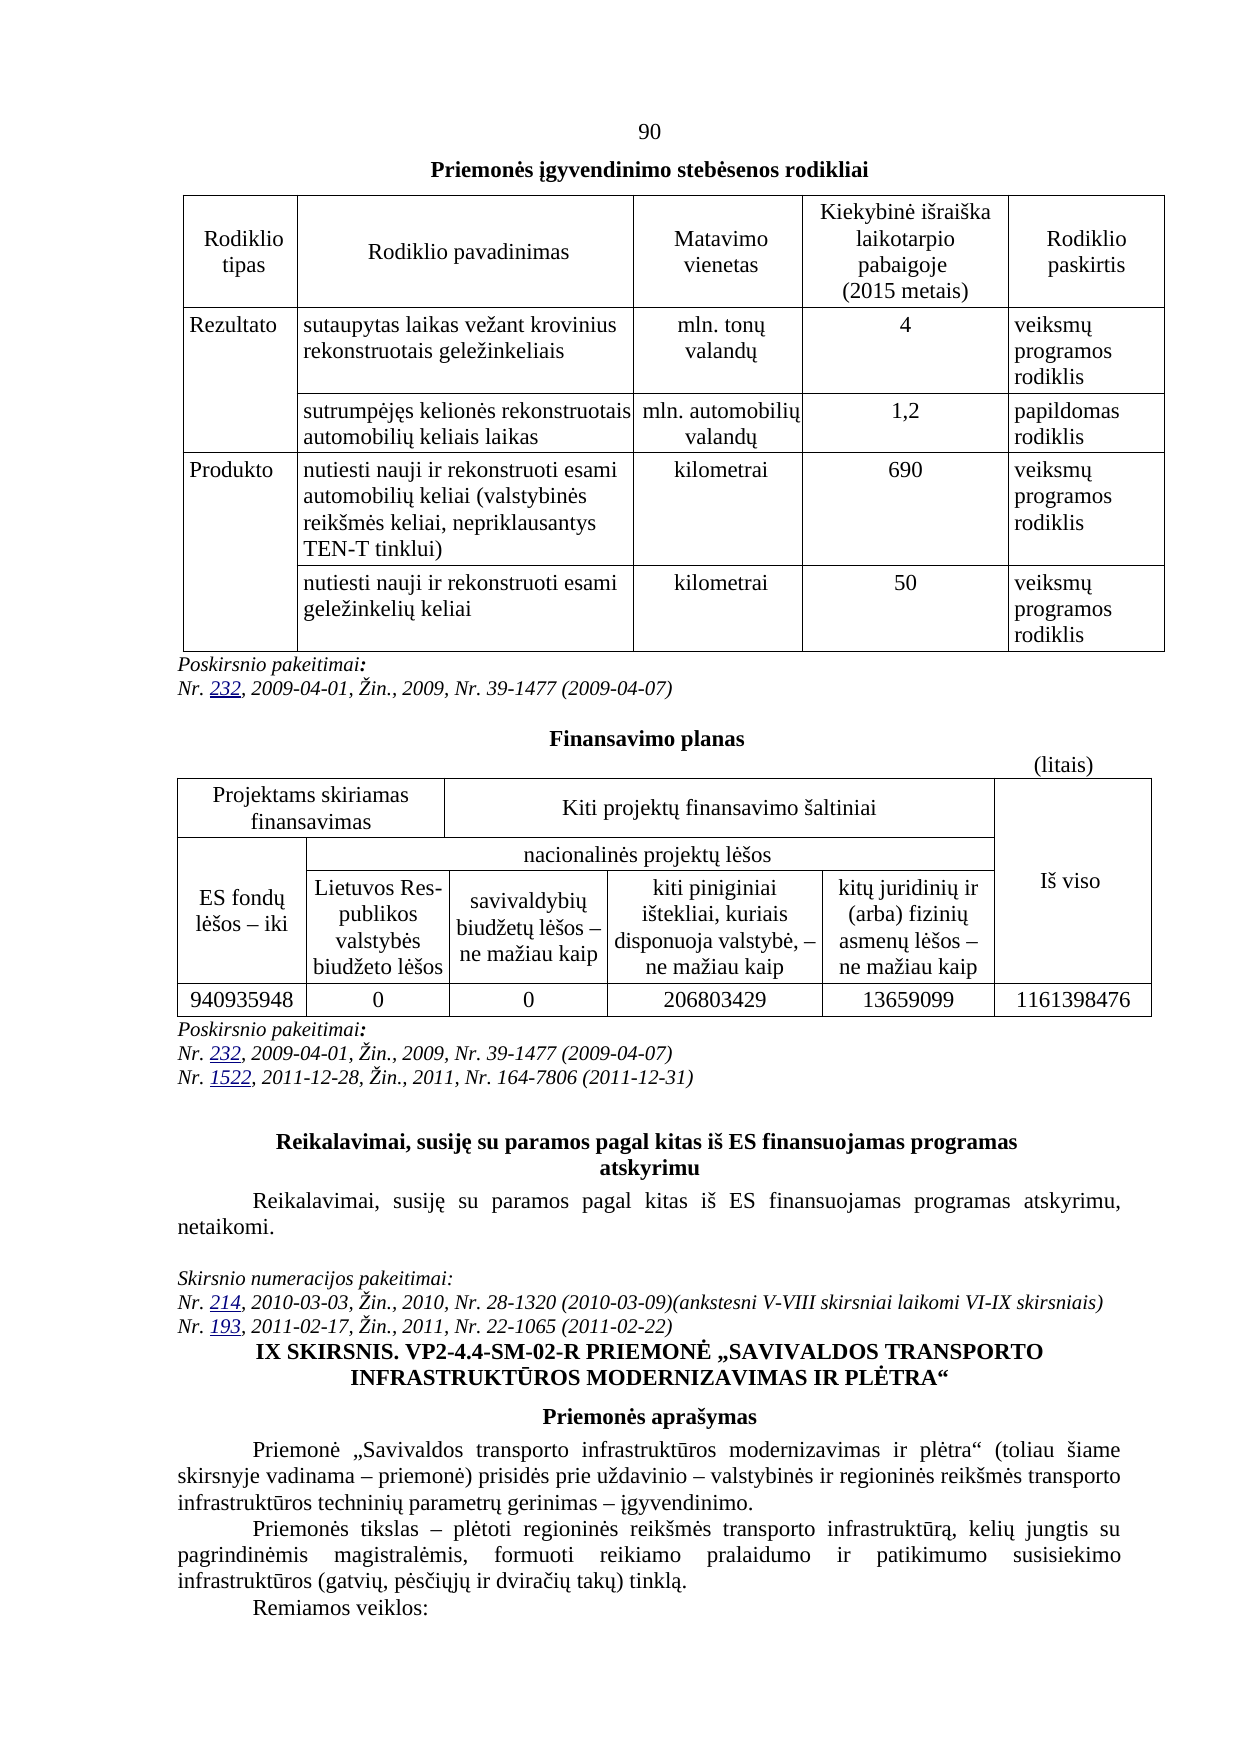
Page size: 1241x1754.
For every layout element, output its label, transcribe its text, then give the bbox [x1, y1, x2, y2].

table_cell 1161398476 [995, 984, 1151, 1016]
table_cell savivaldybių biudžetų lėšos – ne mažiau kaip [450, 871, 607, 982]
table_cell 13659099 [823, 984, 994, 1016]
table_cell nutiesti nauji ir rekonstruoti esami automobilių keliai (valstybinės reikšmės keliai, nepriklausantys TEN-T tinklui) [298, 453, 633, 564]
table_cell kitų juridinių ir (arba) fizinių asmenų lėšos – ne mažiau kaip [823, 871, 994, 982]
table_cell kiti piniginiai ištekliai, kuriais disponuoja valstybė, – ne mažiau kaip [608, 871, 822, 982]
subtitle Poskirsnio pakeitimai: [177, 1017, 1122, 1041]
text Reikalavimai, susiję su paramos pagal kitas iš ES finansuojamas programas atskyrimu [177, 1101, 1122, 1181]
text Nr. 232, 2009-04-01, Žin., 2009, Nr. 39-1477 (2009-04-07) [177, 676, 1122, 700]
text Finansavimo planas [177, 725, 1122, 751]
table_cell 690 [803, 453, 1008, 564]
text Nr. 214, 2010-03-03, Žin., 2010, Nr. 28-1320 (2010-03-09)(ankstesni V-VIII skirsniai laikomi VI-IX skirsniais) [177, 1290, 1122, 1314]
table_cell 940935948 [178, 984, 306, 1016]
table_header Kiekybinė išraiška laikotarpio pabaigoje (2015 metais) [803, 196, 1008, 307]
table_cell sutaupytas laikas vežant krovinius rekonstruotais geležinkeliais [298, 308, 633, 393]
table_cell veiksmų programos rodiklis [1009, 453, 1164, 564]
table_cell 0 [307, 984, 449, 1016]
subtitle Poskirsnio pakeitimai: [177, 652, 1122, 676]
table_header Rodiklio pavadinimas [298, 196, 633, 307]
text Priemonės įgyvendinimo stebėsenos rodikliai [177, 156, 1122, 182]
text Nr. 193, 2011-02-17, Žin., 2011, Nr. 22-1065 (2011-02-22) [177, 1314, 1122, 1338]
table_cell Rezultato [184, 308, 297, 452]
text Priemonė „Savivaldos transporto infrastruktūros modernizavimas ir plėtra“ (toliau šiame skirsnyje vadinama – priemonė) prisidės prie uždavinio – valstybinės ir regioninės reikšmės transporto infrastruktūros techninių parametrų gerinimas – įgyvendinimo. [177, 1436, 1122, 1515]
text Skirsnio numeracijos pakeitimai: [177, 1266, 1122, 1290]
text Nr. 232, 2009-04-01, Žin., 2009, Nr. 39-1477 (2009-04-07) [177, 1041, 1122, 1065]
text Priemonės tikslas – plėtoti regioninės reikšmės transporto infrastruktūrą, kelių jungtis su pagrindinėmis magistralėmis, formuoti reikiamo pralaidumo ir patikimumo susisiekimo infrastruktūros (gatvių, pėsčiųjų ir dviračių takų) tinklą. [177, 1515, 1122, 1594]
table_cell kilometrai [634, 453, 802, 564]
table_cell ES fondų lėšos – iki [178, 838, 306, 982]
table_cell 0 [450, 984, 607, 1016]
table_cell veiksmų programos rodiklis [1009, 566, 1164, 651]
table_header Rodiklio tipas [184, 196, 297, 307]
table_header Rodiklio paskirtis [1009, 196, 1164, 307]
table_cell mln. automobilių valandų [634, 394, 802, 452]
table_cell Lietuvos Res­publikos valstybės biudžeto lėšos [307, 871, 449, 982]
table_header Projektams skiriamas finansavimas [178, 779, 444, 837]
table_cell 206803429 [608, 984, 822, 1016]
text Nr. 1522, 2011-12-28, Žin., 2011, Nr. 164-7806 (2011-12-31) [177, 1065, 1122, 1089]
table_cell veiksmų programos rodiklis [1009, 308, 1164, 393]
text IX SKIRSNIS. VP2-4.4-SM-02-R PRIEMONĖ „SAVIVALDOS TRANSPORTO INFRASTRUKTŪROS MODERNIZAVIMAS IR PLĖTRA“ [177, 1338, 1122, 1391]
table_cell 50 [803, 566, 1008, 651]
table_cell nutiesti nauji ir rekonstruoti esami geležinkelių keliai [298, 566, 633, 651]
table_cell sutrumpėjęs kelionės rekonstruotais automobilių keliais laikas [298, 394, 633, 452]
table_header Iš viso [995, 779, 1151, 982]
text Remiamos veiklos: [177, 1594, 1122, 1620]
table_cell 1,2 [803, 394, 1008, 452]
table_cell papildomas rodiklis [1009, 394, 1164, 452]
text Priemonės aprašymas [177, 1403, 1122, 1429]
text (litais) [1034, 751, 1122, 777]
table_header Kiti projektų finansavimo šaltiniai [445, 779, 994, 837]
table_cell mln. tonų valandų [634, 308, 802, 393]
table_cell Produkto [184, 453, 297, 651]
table_header Matavimo vienetas [634, 196, 802, 307]
text Reikalavimai, susiję su paramos pagal kitas iš ES finansuojamas programas atskyrimu, netaikomi. [177, 1187, 1122, 1239]
table_cell nacionalinės projektų lėšos [307, 838, 994, 870]
table_cell 4 [803, 308, 1008, 393]
table_cell kilometrai [634, 566, 802, 651]
